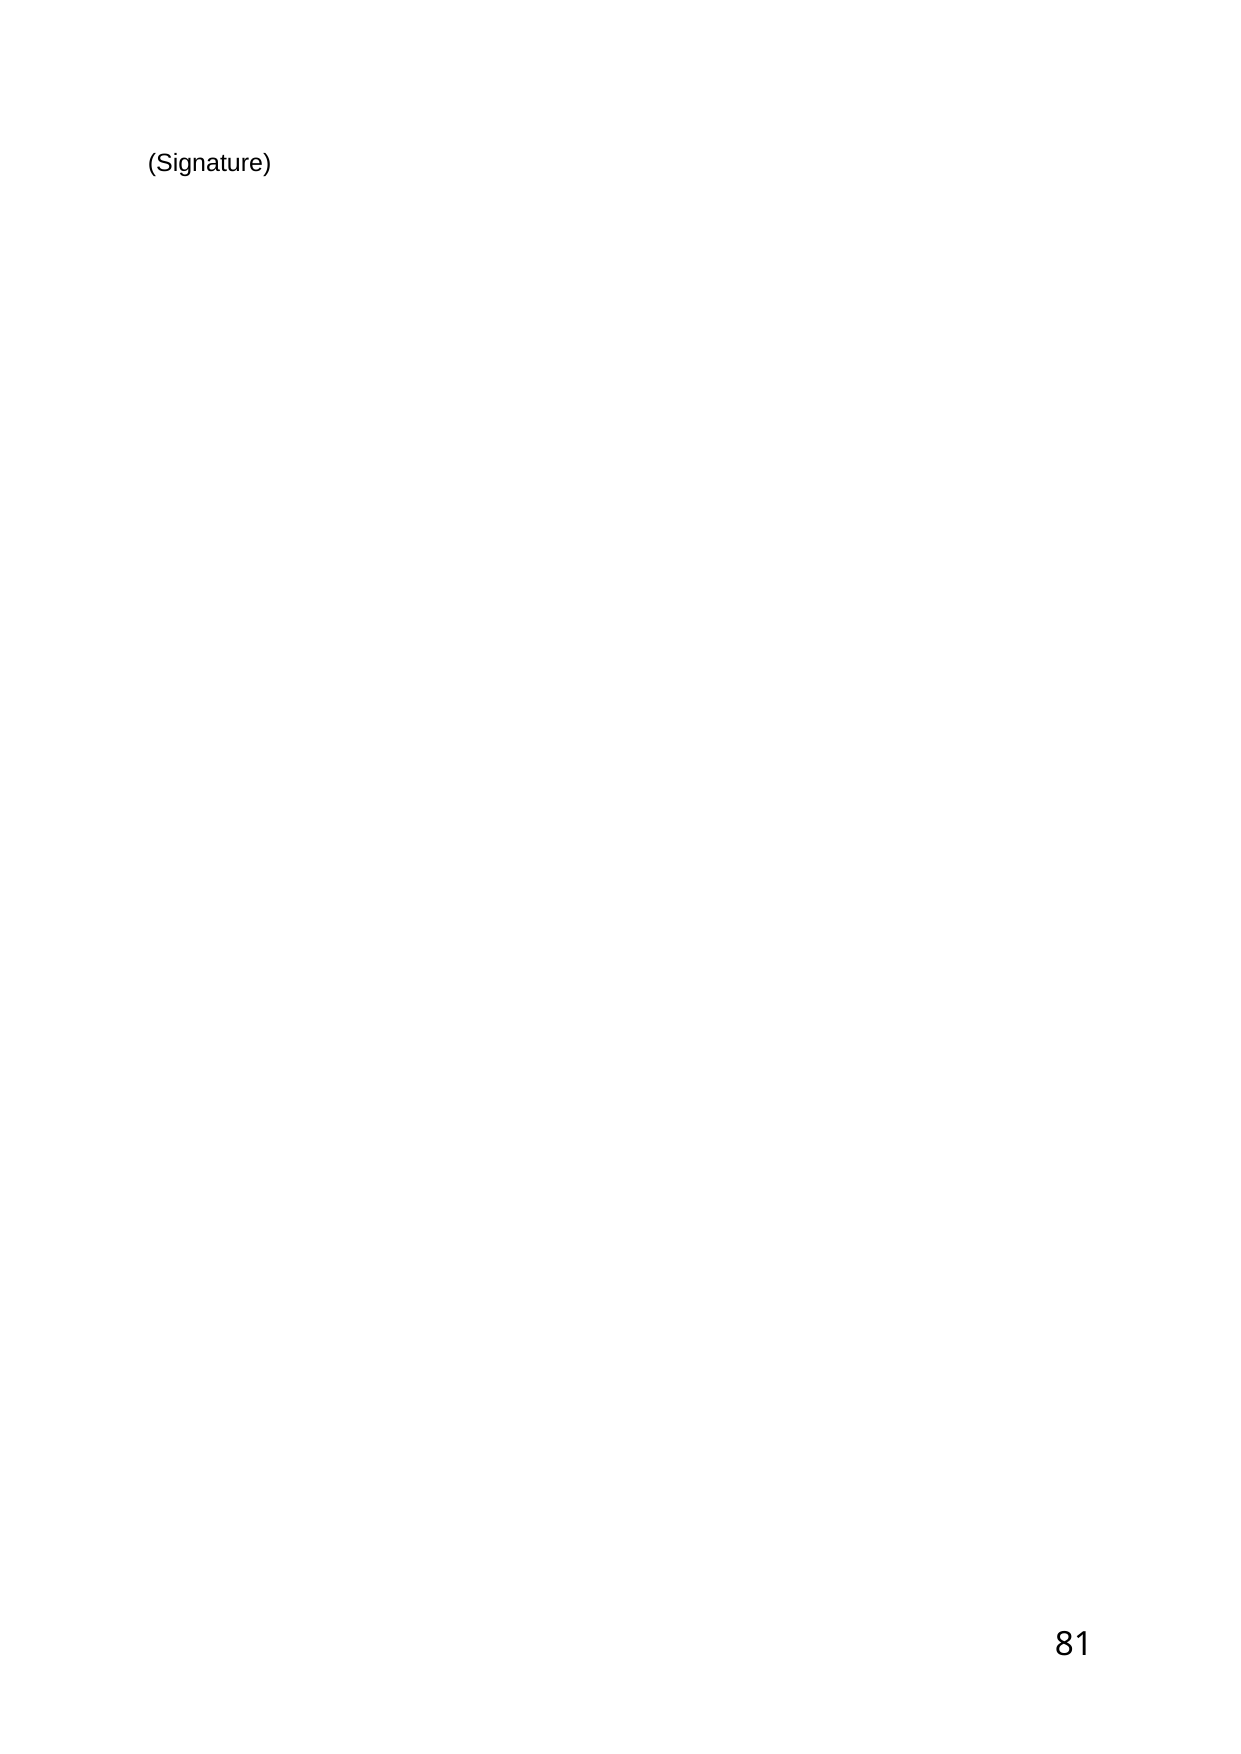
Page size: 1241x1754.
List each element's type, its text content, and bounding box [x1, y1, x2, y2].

text (Signature) [148, 148, 1093, 176]
